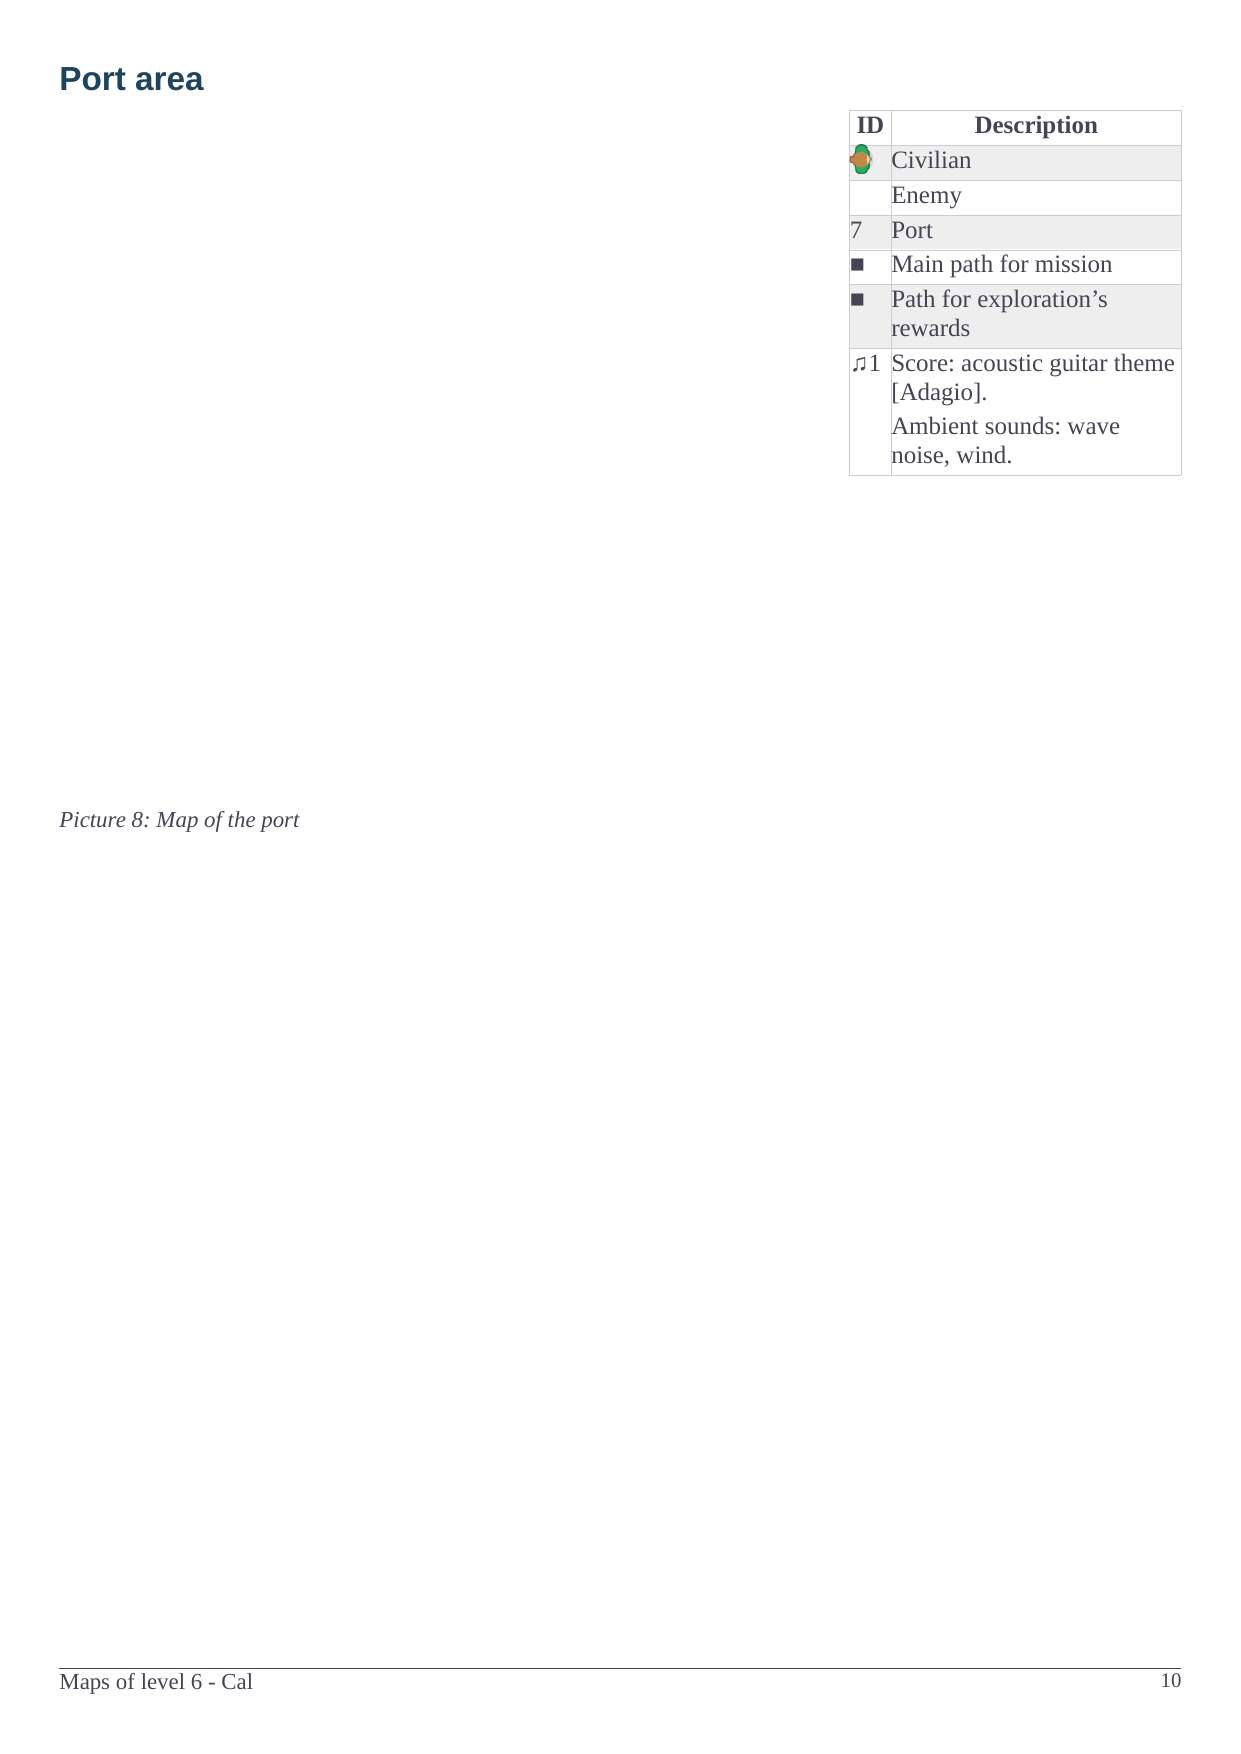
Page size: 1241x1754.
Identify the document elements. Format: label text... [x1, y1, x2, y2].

table_cell 7 [850, 216, 891, 249]
table_header ID [850, 111, 891, 145]
table_cell [850, 181, 891, 215]
table_header [850, 476, 1181, 871]
table_cell Main path for mission [892, 251, 1181, 284]
table_cell Port [892, 216, 1181, 249]
subtitle Port area [59, 59, 1181, 97]
table_cell Civilian [892, 146, 1181, 180]
table_cell Enemy [892, 181, 1181, 215]
picture [849, 144, 874, 174]
table_cell ■ [850, 285, 891, 348]
table_header Description [892, 111, 1181, 145]
table_cell Score: acoustic guitar theme [Adagio]. Ambient sounds: wave noise, wind. [892, 349, 1181, 475]
table_header [59, 110, 849, 871]
table_header [64, 813, 70, 820]
table_cell Path for exploration’s rewards [892, 285, 1181, 348]
table_cell ♫1 [850, 349, 891, 475]
table_cell ■ [850, 251, 891, 284]
table_cell [850, 146, 891, 180]
